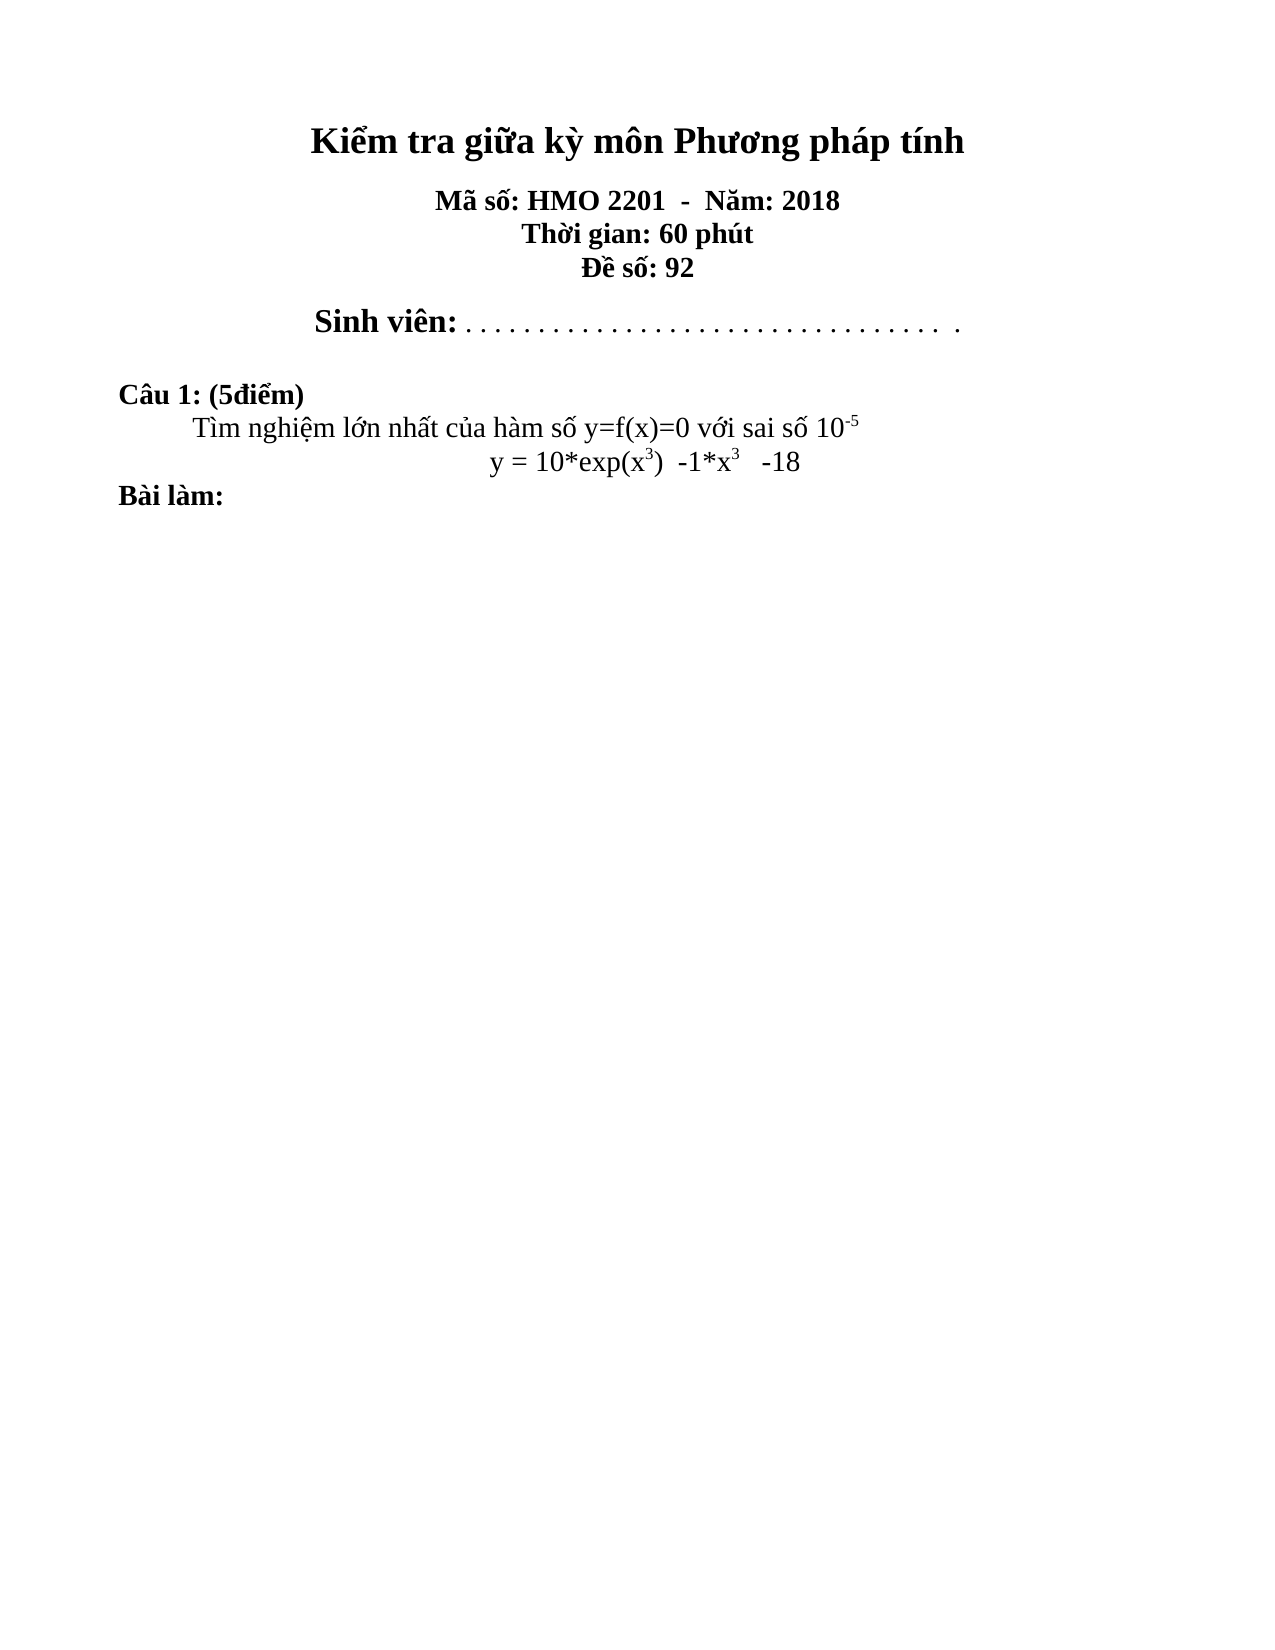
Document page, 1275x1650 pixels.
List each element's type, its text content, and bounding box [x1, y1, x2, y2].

text Thời gian: 60 phút [118, 216, 1157, 250]
text Mã số: HMO 2201 - Năm: 2018 [118, 183, 1157, 216]
text Sinh viên: . . . . . . . . . . . . . . . . . . . . . . . . . . . . . . . . . . [118, 301, 1157, 340]
text Đề số: 92 [118, 250, 1157, 283]
text Bài làm: [118, 478, 1157, 511]
text Câu 1: (5điểm) [118, 377, 1157, 411]
text y = 10*exp(x3) -1*x3 -18 [118, 444, 1157, 478]
text Tìm nghiệm lớn nhất của hàm số y=f(x)=0 với sai số 10-5 [118, 411, 1157, 444]
text Kiểm tra giữa kỳ môn Phương pháp tính [118, 118, 1157, 161]
